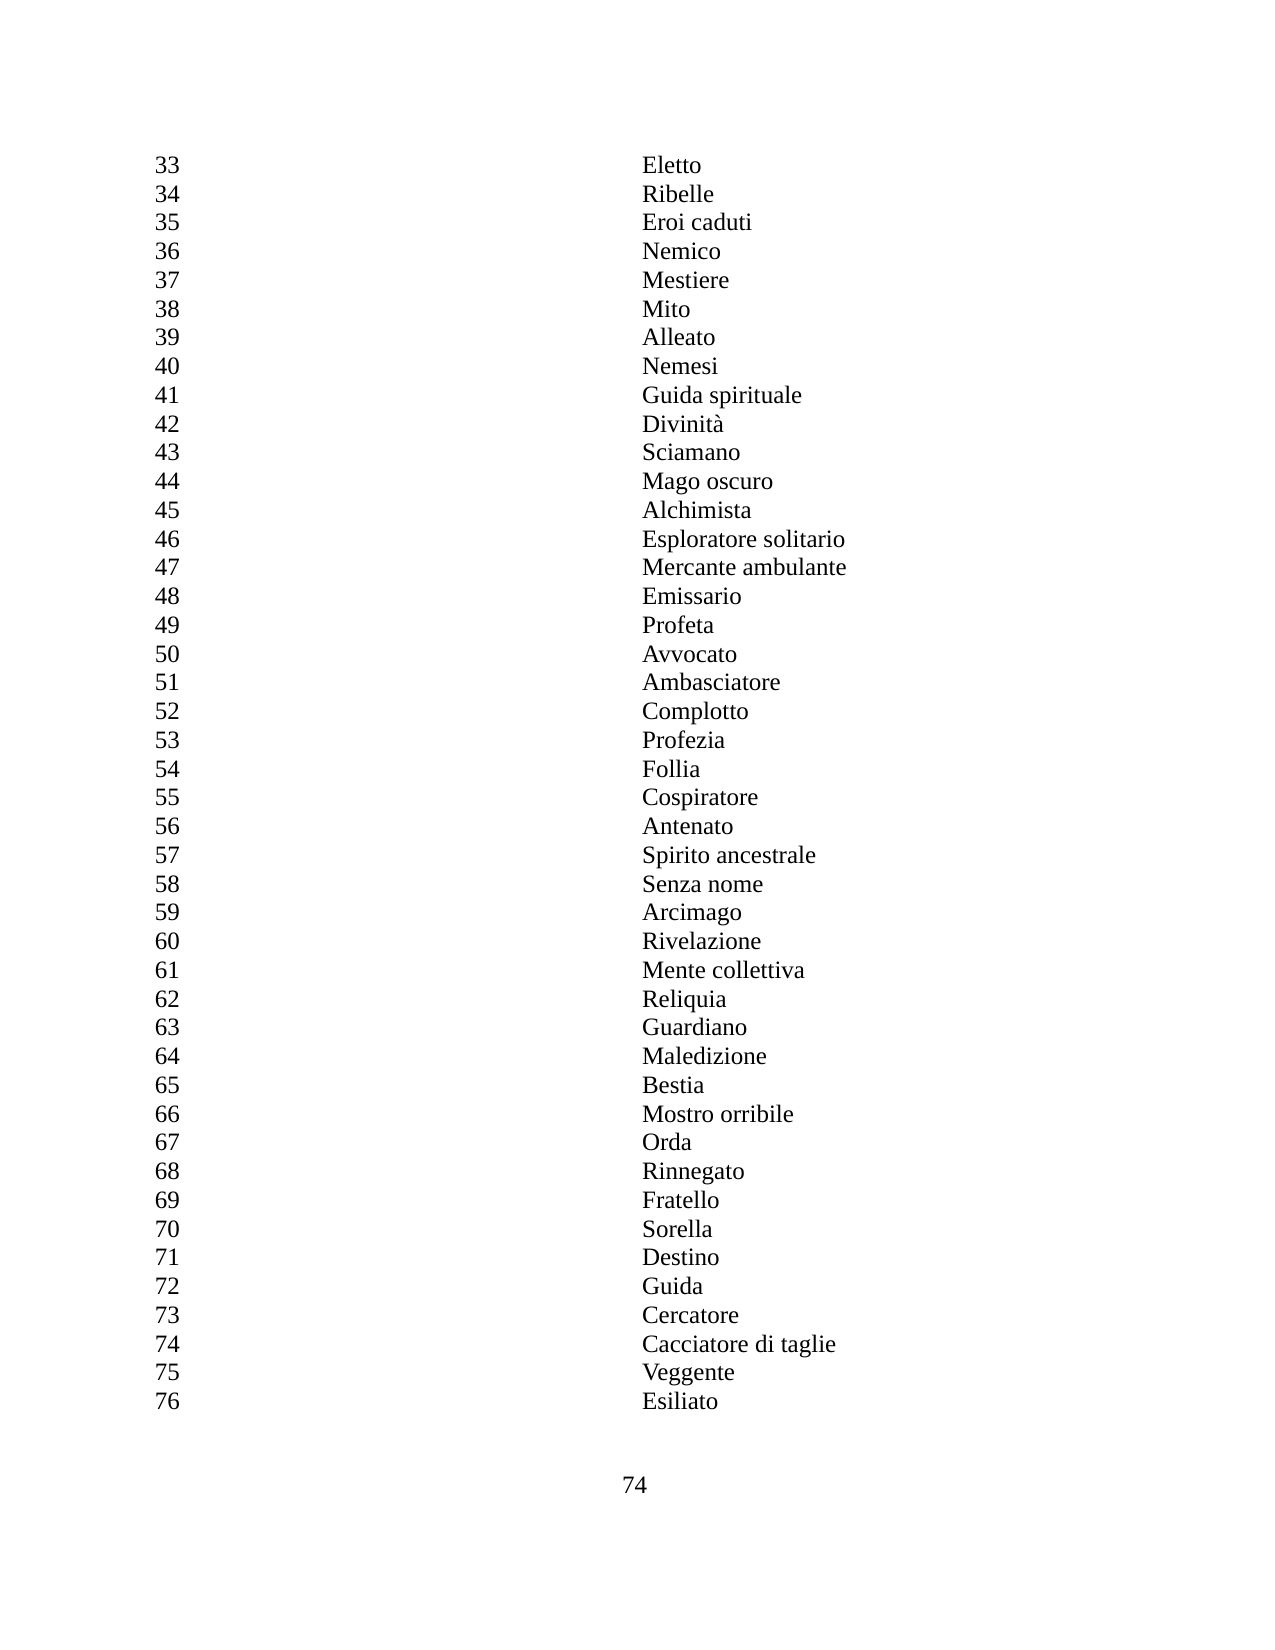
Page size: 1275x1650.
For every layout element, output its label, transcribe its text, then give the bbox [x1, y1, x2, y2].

table_cell Profezia [638, 725, 1125, 754]
table_cell Guida [638, 1271, 1125, 1300]
table_cell 49 [150, 610, 637, 639]
table_cell Mito [638, 294, 1125, 322]
table_cell Cospiratore [638, 783, 1125, 811]
table_cell Nemesi [638, 351, 1125, 380]
table_cell 45 [150, 495, 637, 524]
table_cell 76 [150, 1386, 637, 1415]
table_cell 63 [150, 1013, 637, 1041]
table_cell Mente collettiva [638, 955, 1125, 984]
table_cell 39 [150, 323, 637, 351]
table_cell Mercante ambulante [638, 553, 1125, 581]
table_cell 53 [150, 725, 637, 754]
table_cell Arcimago [638, 898, 1125, 926]
table_cell Eletto [638, 150, 1125, 179]
table_cell 68 [150, 1156, 637, 1185]
table_cell Reliquia [638, 984, 1125, 1012]
table_cell 71 [150, 1243, 637, 1271]
table_cell 75 [150, 1358, 637, 1386]
table_cell Esploratore solitario [638, 524, 1125, 552]
table_cell 51 [150, 668, 637, 696]
table_cell 61 [150, 955, 637, 984]
table_cell 57 [150, 840, 637, 869]
table_cell Guardiano [638, 1013, 1125, 1041]
table_cell 36 [150, 236, 637, 265]
table_cell 56 [150, 811, 637, 840]
table_cell Follia [638, 754, 1125, 782]
table_cell 62 [150, 984, 637, 1012]
table_cell Cacciatore di taglie [638, 1329, 1125, 1357]
table_cell Alchimista [638, 495, 1125, 524]
table_cell Eroi caduti [638, 208, 1125, 236]
table_cell 48 [150, 581, 637, 610]
table_cell Sciamano [638, 438, 1125, 466]
table_cell 40 [150, 351, 637, 380]
table_cell Destino [638, 1243, 1125, 1271]
table_cell 38 [150, 294, 637, 322]
table_cell 70 [150, 1214, 637, 1242]
table_cell Complotto [638, 696, 1125, 725]
table_cell 73 [150, 1300, 637, 1329]
table_cell 66 [150, 1099, 637, 1127]
table_cell 44 [150, 466, 637, 495]
table_cell Spirito ancestrale [638, 840, 1125, 869]
table_cell 34 [150, 179, 637, 207]
table_cell 67 [150, 1128, 637, 1156]
table_cell Avvocato [638, 639, 1125, 667]
table_cell Divinità [638, 409, 1125, 437]
table_cell 60 [150, 926, 637, 955]
table_cell 52 [150, 696, 637, 725]
table_cell 58 [150, 869, 637, 897]
table_cell 69 [150, 1185, 637, 1214]
table_cell 65 [150, 1070, 637, 1099]
table_cell Veggente [638, 1358, 1125, 1386]
table_cell 64 [150, 1041, 637, 1070]
table_cell 35 [150, 208, 637, 236]
table_cell Alleato [638, 323, 1125, 351]
table_cell Mago oscuro [638, 466, 1125, 495]
table_cell Guida spirituale [638, 380, 1125, 409]
table_cell Sorella [638, 1214, 1125, 1242]
table_cell 41 [150, 380, 637, 409]
table_cell 50 [150, 639, 637, 667]
table_cell 43 [150, 438, 637, 466]
table_cell Rivelazione [638, 926, 1125, 955]
table_cell Maledizione [638, 1041, 1125, 1070]
table_cell Fratello [638, 1185, 1125, 1214]
table_cell 74 [150, 1329, 637, 1357]
table_cell 55 [150, 783, 637, 811]
table_cell 47 [150, 553, 637, 581]
table_cell 59 [150, 898, 637, 926]
table_cell 54 [150, 754, 637, 782]
table_cell Ambasciatore [638, 668, 1125, 696]
table_cell Cercatore [638, 1300, 1125, 1329]
table_cell 72 [150, 1271, 637, 1300]
table_cell Ribelle [638, 179, 1125, 207]
table_cell Nemico [638, 236, 1125, 265]
table_cell Rinnegato [638, 1156, 1125, 1185]
table_cell Antenato [638, 811, 1125, 840]
table_cell Senza nome [638, 869, 1125, 897]
table_cell 33 [150, 150, 637, 179]
table_cell Bestia [638, 1070, 1125, 1099]
table_cell Esiliato [638, 1386, 1125, 1415]
table_cell 46 [150, 524, 637, 552]
table_cell 42 [150, 409, 637, 437]
table_cell Orda [638, 1128, 1125, 1156]
table_cell Mestiere [638, 265, 1125, 294]
table_cell Emissario [638, 581, 1125, 610]
table_cell 37 [150, 265, 637, 294]
table_cell Profeta [638, 610, 1125, 639]
table_cell Mostro orribile [638, 1099, 1125, 1127]
